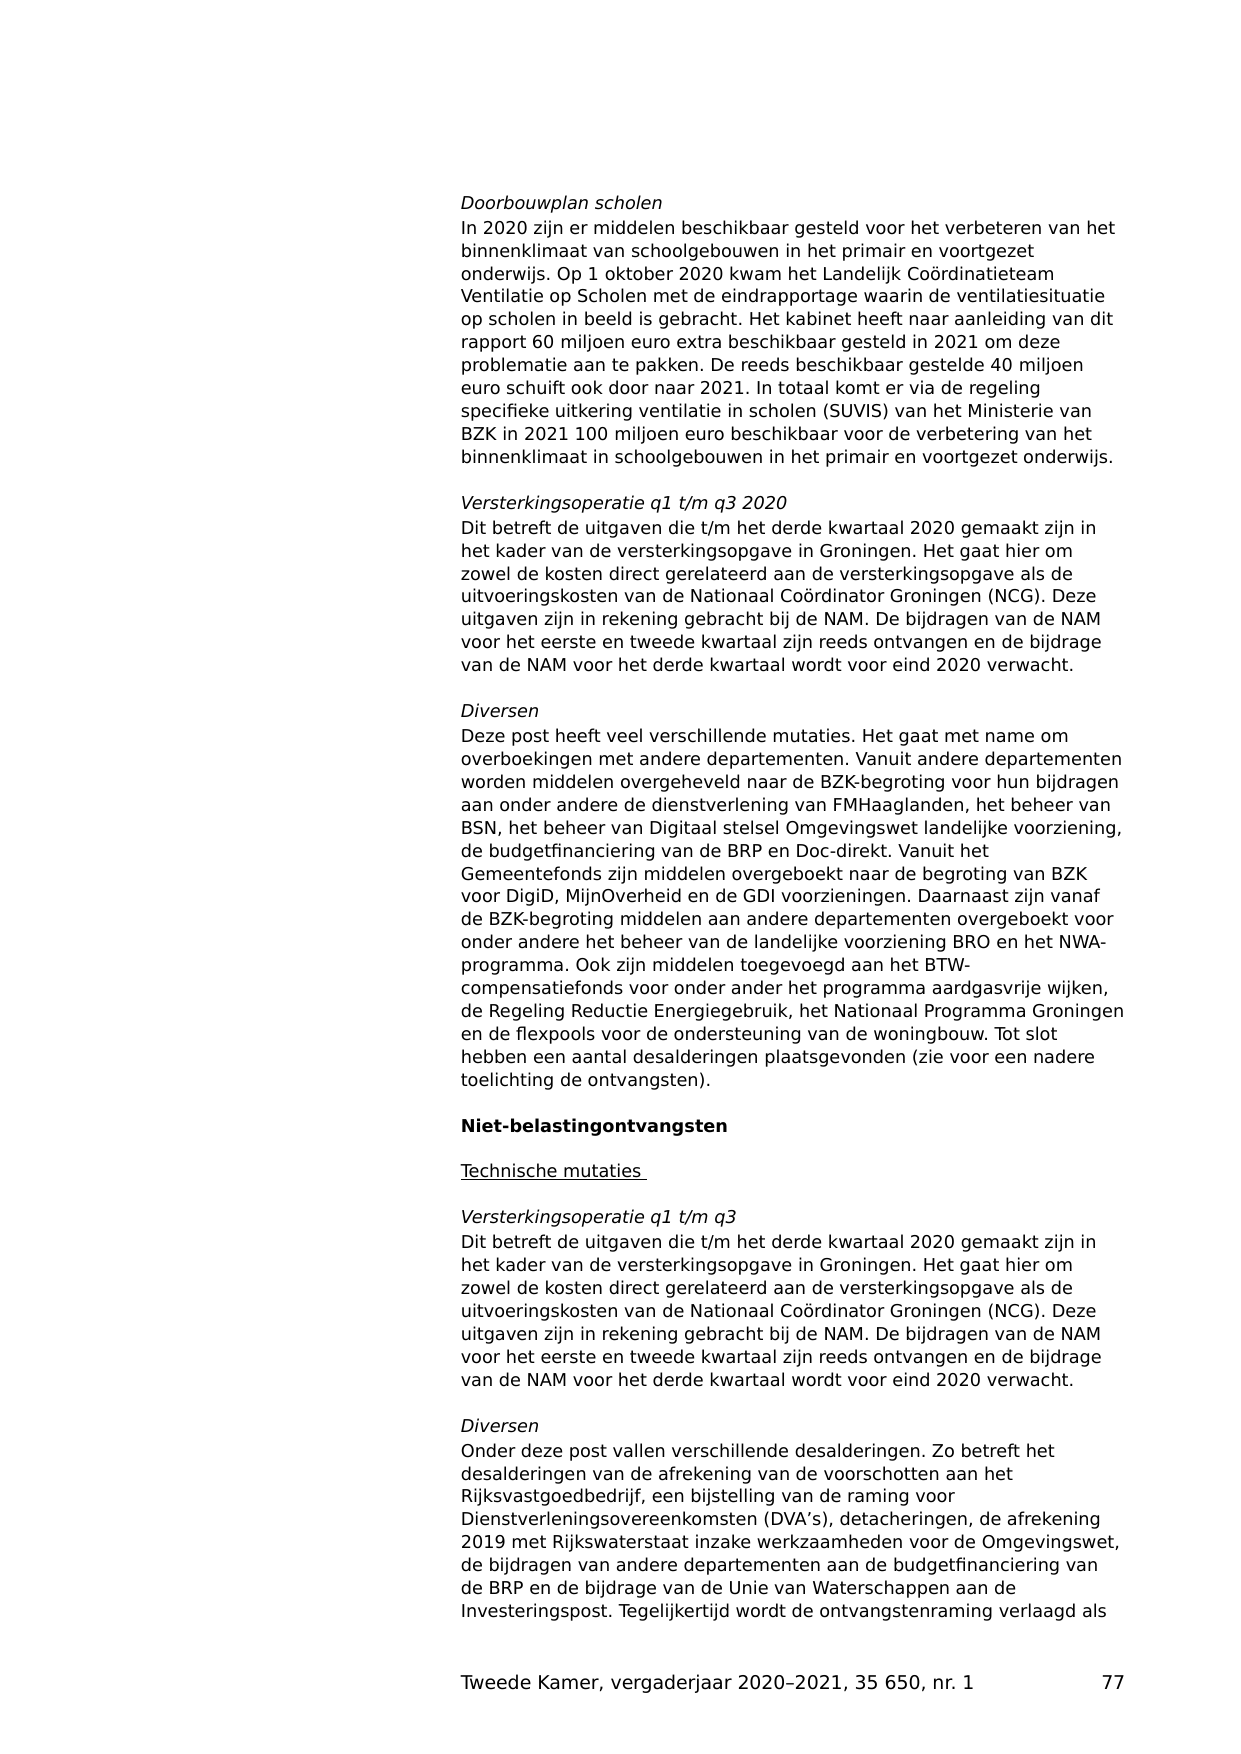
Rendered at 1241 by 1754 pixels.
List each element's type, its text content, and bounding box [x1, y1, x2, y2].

text Dit betreft de uitgaven die t/m het derde kwartaal 2020 gemaakt zijn in het kader van de versterkingsopgave in Groningen. Het gaat hier om zowel de kosten direct gerelateerd aan de versterkingsopgave als de uitvoeringskosten van de Nationaal Coördinator Groningen (NCG). Deze uitgaven zijn in rekening gebracht bij de NAM. De bijdragen van de NAM voor het eerste en tweede kwartaal zijn reeds ontvangen en de bijdrage van de NAM voor het derde kwartaal wordt voor eind 2020 verwacht. [461, 516, 1125, 676]
text Technische mutaties [461, 1159, 1125, 1182]
text Deze post heeft veel verschillende mutaties. Het gaat met name om overboekingen met andere departementen. Vanuit andere departementen worden middelen overgeheveld naar de BZK-begroting voor hun bijdragen aan onder andere de dienstverlening van FMHaaglanden, het beheer van BSN, het beheer van Digitaal stelsel Omgevingswet landelijke voorziening, de budgetfinanciering van de BRP en Doc-direkt. Vanuit het Gemeentefonds zijn middelen overgeboekt naar de begroting van BZK voor DigiD, MijnOverheid en de GDI voorzieningen. Daarnaast zijn vanaf de BZK-begroting middelen aan andere departementen overgeboekt voor onder andere het beheer van de landelijke voorziening BRO en het NWA-programma. Ook zijn middelen toegevoegd aan het BTW-compensatiefonds voor onder ander het programma aardgasvrije wijken, de Regeling Reductie Energiegebruik, het Nationaal Programma Groningen en de flexpools voor de ondersteuning van de woningbouw. Tot slot hebben een aantal desalderingen plaatsgevonden (zie voor een nadere toelichting de ontvangsten). [461, 724, 1125, 1091]
text In 2020 zijn er middelen beschikbaar gesteld voor het verbeteren van het binnenklimaat van schoolgebouwen in het primair en voortgezet onderwijs. Op 1 oktober 2020 kwam het Landelijk Coördinatieteam Ventilatie op Scholen met de eindrapportage waarin de ventilatiesituatie op scholen in beeld is gebracht. Het kabinet heeft naar aanleiding van dit rapport 60 miljoen euro extra beschikbaar gesteld in 2021 om deze problematie aan te pakken. De reeds beschikbaar gestelde 40 miljoen euro schuift ook door naar 2021. In totaal komt er via de regeling specifieke uitkering ventilatie in scholen (SUVIS) van het Ministerie van BZK in 2021 100 miljoen euro beschikbaar voor de verbetering van het binnenklimaat in schoolgebouwen in het primair en voortgezet onderwijs. [461, 216, 1125, 468]
text Dit betreft de uitgaven die t/m het derde kwartaal 2020 gemaakt zijn in het kader van de versterkingsopgave in Groningen. Het gaat hier om zowel de kosten direct gerelateerd aan de versterkingsopgave als de uitvoeringskosten van de Nationaal Coördinator Groningen (NCG). Deze uitgaven zijn in rekening gebracht bij de NAM. De bijdragen van de NAM voor het eerste en tweede kwartaal zijn reeds ontvangen en de bijdrage van de NAM voor het derde kwartaal wordt voor eind 2020 verwacht. [461, 1230, 1125, 1391]
text Doorbouwplan scholen [461, 191, 1125, 214]
text Diversen [461, 1414, 1125, 1437]
text Niet-belastingontvangsten [461, 1114, 1125, 1137]
text Versterkingsoperatie q1 t/m q3 [461, 1205, 1125, 1228]
text Versterkingsoperatie q1 t/m q3 2020 [461, 491, 1125, 514]
text Diversen [461, 699, 1125, 722]
text Onder deze post vallen verschillende desalderingen. Zo betreft het desalderingen van de afrekening van de voorschotten aan het Rijksvastgoedbedrijf, een bijstelling van de raming voor Dienstverleningsovereenkomsten (DVA’s), detacheringen, de afrekening 2019 met Rijkswaterstaat inzake werkzaamheden voor de Omgevingswet, de bijdragen van andere departementen aan de budgetfinanciering van de BRP en de bijdrage van de Unie van Waterschappen aan de Investeringspost. Tegelijkertijd wordt de ontvangstenraming verlaagd als [461, 1439, 1125, 1622]
